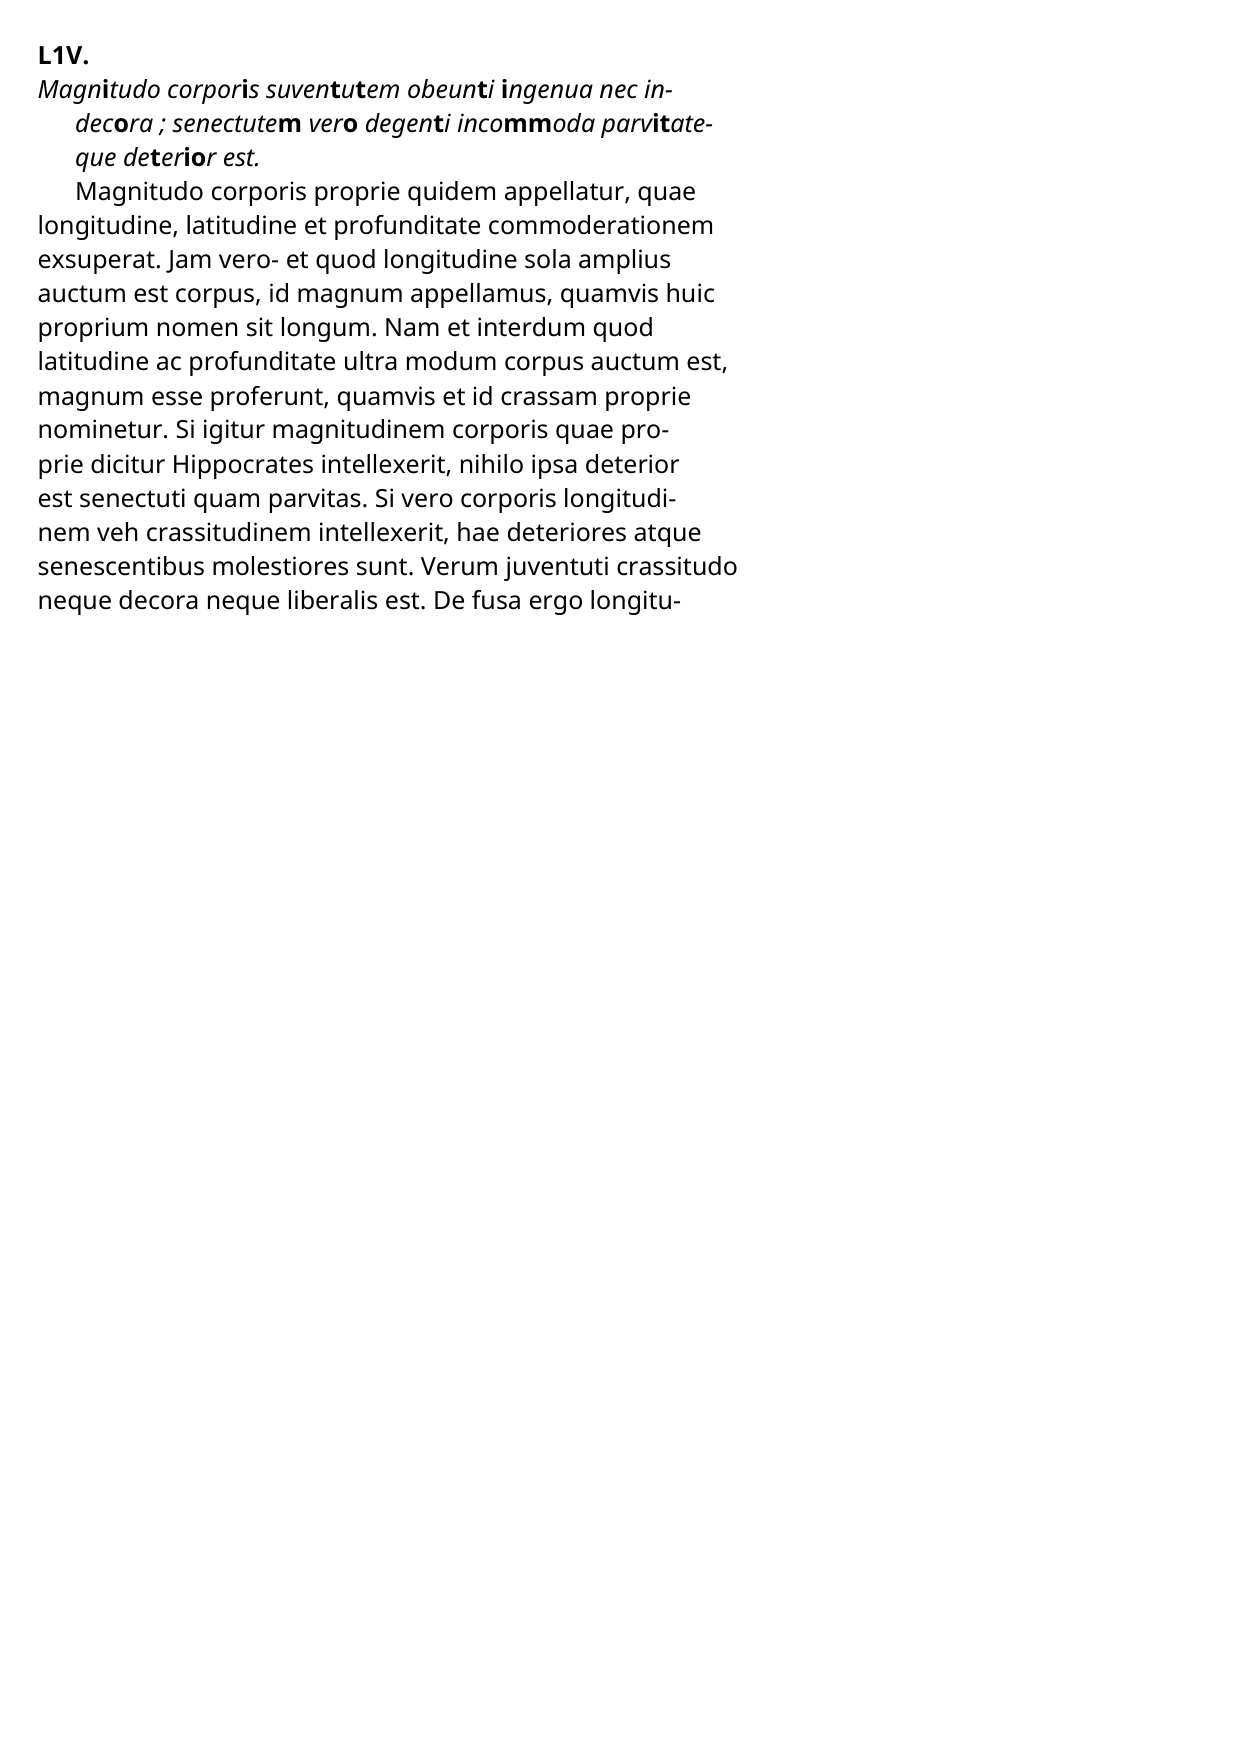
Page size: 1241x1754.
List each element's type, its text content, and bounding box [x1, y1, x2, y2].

text Magnitudo corporis suventutem obeunti ingenua nec in- decora ; senectutem vero degenti incommoda parvitate- que deterior est. [37, 72, 1203, 174]
text Magnitudo corporis proprie quidem appellatur, quae longitudine, latitudine et profunditate commoderationem exsuperat. Jam vero- et quod longitudine sola amplius auctum est corpus, id magnum appellamus, quamvis huic proprium nomen sit longum. Nam et interdum quod latitudine ac profunditate ultra modum corpus auctum est, magnum esse proferunt, quamvis et id crassam proprie nominetur. Si igitur magnitudinem corporis quae pro- prie dicitur Hippocrates intellexerit, nihilo ipsa deterior est senectuti quam parvitas. Si vero corporis longitudi- nem veh crassitudinem intellexerit, hae deteriores atque senescentibus molestiores sunt. Verum juventuti crassitudo neque decora neque liberalis est. De fusa ergo longitu- [37, 174, 1203, 617]
subtitle L1V. [37, 37, 1203, 72]
